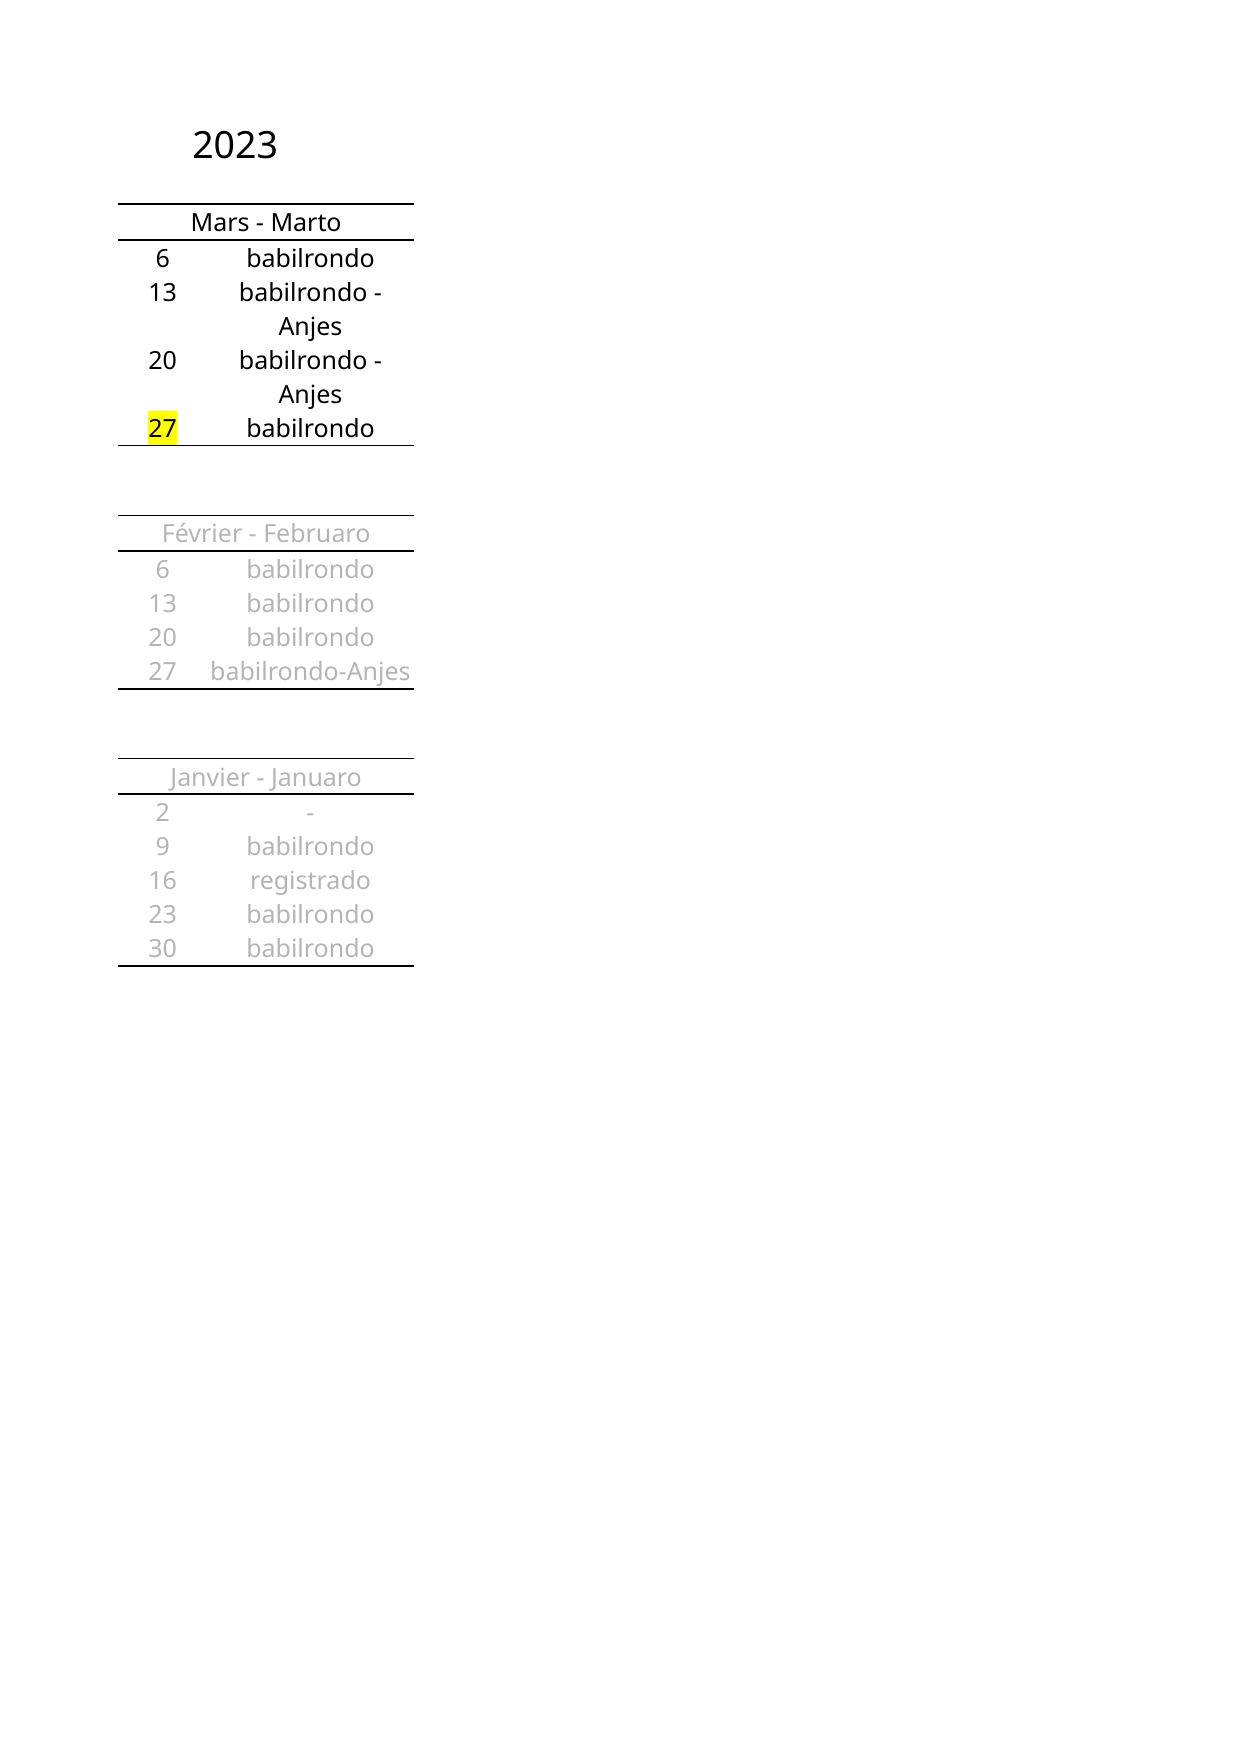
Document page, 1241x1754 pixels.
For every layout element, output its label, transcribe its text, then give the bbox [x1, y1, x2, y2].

table_cell 6 [118, 552, 207, 586]
table_cell babilrondo [207, 829, 414, 863]
table_cell registrado [207, 863, 414, 897]
table_header Janvier - Januaro [118, 759, 414, 793]
table_cell babilrondo [207, 552, 414, 586]
table_cell 16 [118, 863, 207, 897]
table_header Mars - Marto [118, 205, 414, 239]
table_cell babilrondo - Anjes [207, 343, 414, 411]
table_cell babilrondo-Anjes [207, 654, 414, 688]
table_cell 13 [118, 586, 207, 620]
table_cell 20 [118, 343, 207, 411]
table_cell babilrondo [207, 897, 414, 931]
table_cell 30 [118, 931, 207, 965]
table_cell babilrondo [207, 931, 414, 965]
table_cell 6 [118, 241, 207, 274]
table_cell 9 [118, 829, 207, 863]
table_cell babilrondo [207, 620, 414, 654]
table_cell 2 [118, 795, 207, 829]
table_cell babilrondo [207, 411, 414, 445]
table_cell 23 [118, 897, 207, 931]
table_cell 20 [118, 620, 207, 654]
table_cell 27 [118, 654, 207, 688]
table_cell 27 [118, 411, 207, 445]
table_cell 13 [118, 275, 207, 343]
table_header Février - Februaro [118, 516, 414, 550]
table_cell - [207, 795, 414, 829]
table_cell babilrondo [207, 586, 414, 620]
table_cell babilrondo [207, 241, 414, 274]
text 2023 [118, 118, 1122, 169]
table_cell babilrondo - Anjes [207, 275, 414, 343]
